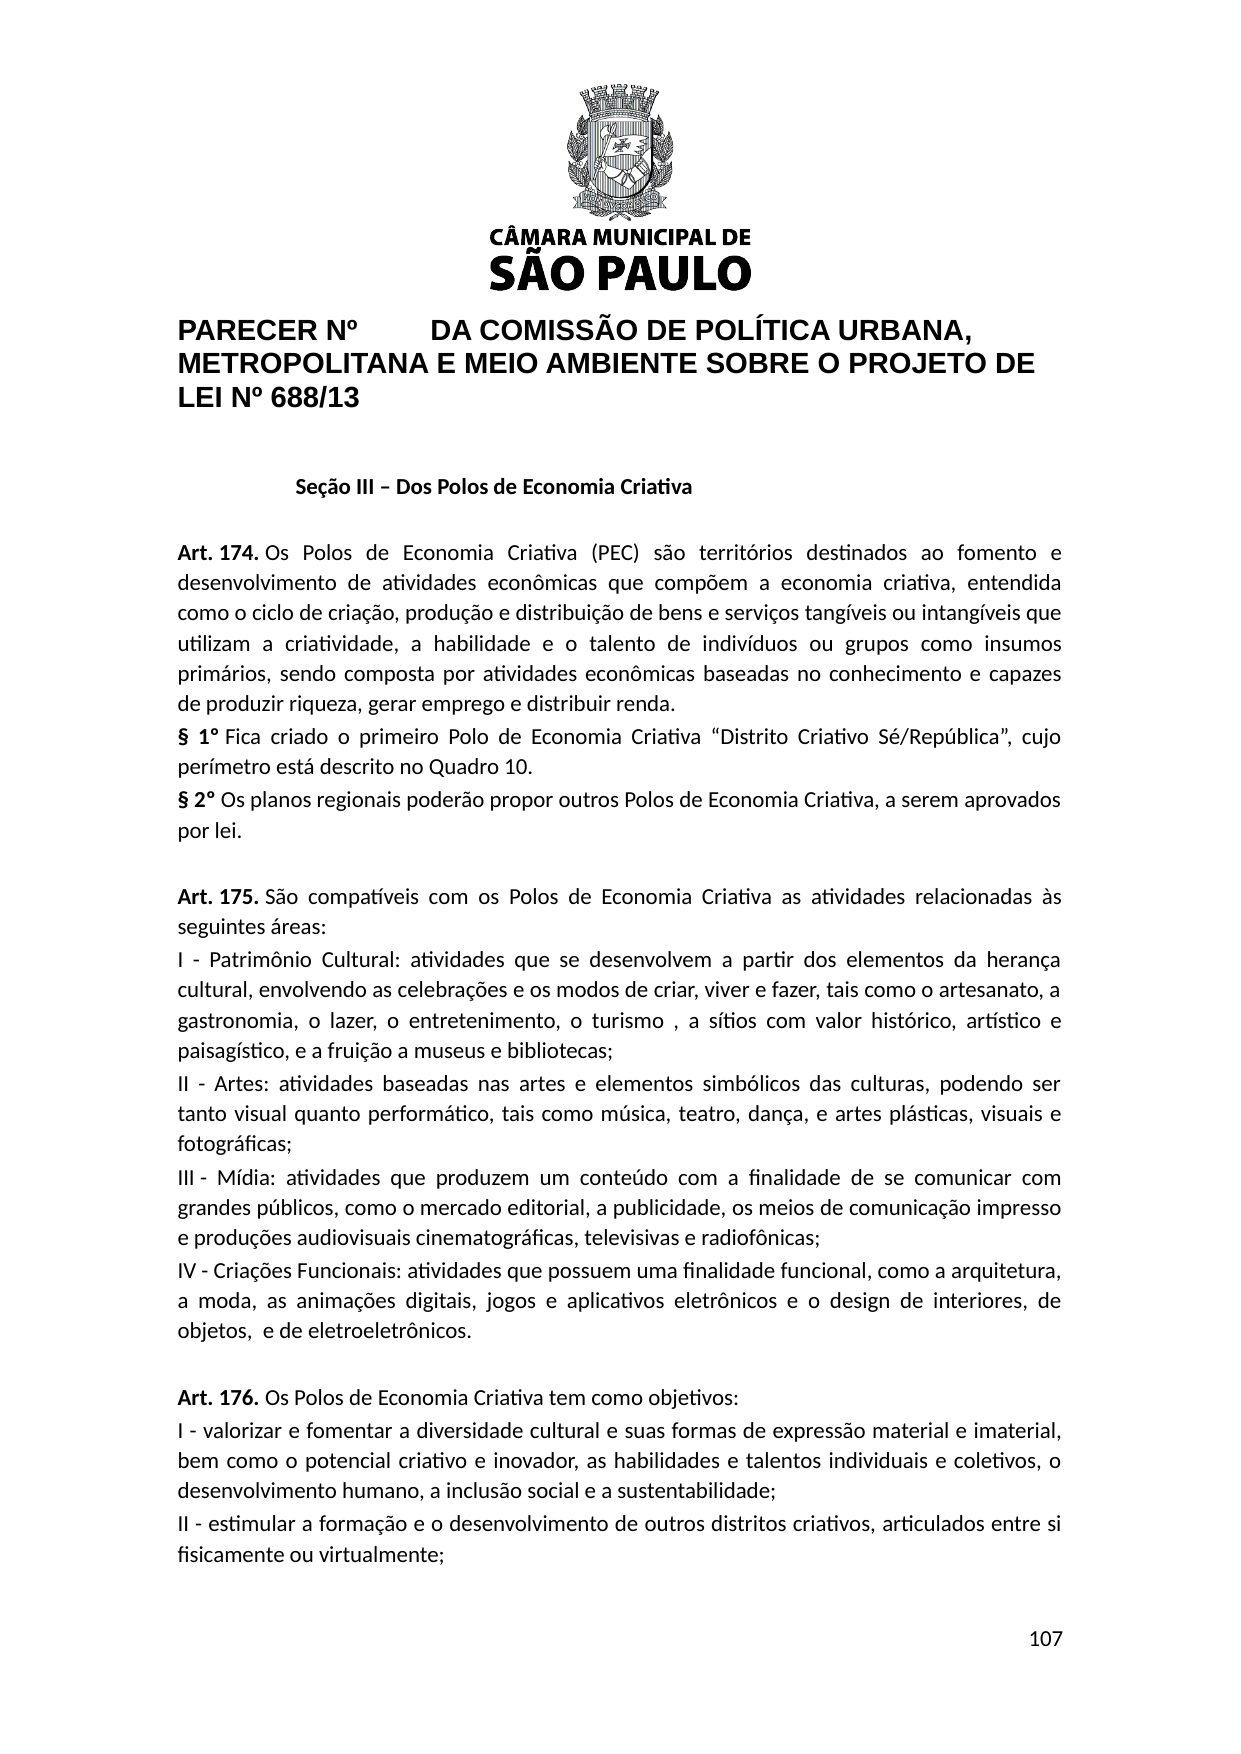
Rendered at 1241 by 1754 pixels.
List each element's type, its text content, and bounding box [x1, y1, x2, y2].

text § 2º Os planos regionais poderão propor outros Polos de Economia Criativa, a serem aprovados por lei. [177, 786, 1063, 844]
text IV - Criações Funcionais: atividades que possuem uma finalidade funcional, como a arquitetura, a moda, as animações digitais, jogos e aplicativos eletrônicos e o design de interiores, de objetos, e de eletroeletrônicos. [177, 1256, 1063, 1345]
text II - estimular a formação e o desenvolvimento de outros distritos criativos, articulados entre si fisicamente ou virtualmente; [177, 1509, 1063, 1568]
text III - Mídia: atividades que produzem um conteúdo com a finalidade de se comunicar com grandes públicos, como o mercado editorial, a publicidade, os meios de comunicação impresso e produções audiovisuais cinematográficas, televisivas e radiofônicas; [177, 1163, 1063, 1251]
text Seção III – Dos Polos de Economia Criativa [177, 472, 1063, 500]
text Art. 174. Os Polos de Economia Criativa (PEC) são territórios destinados ao fomento e desenvolvimento de atividades econômicas que compõem a economia criativa, entendida como o ciclo de criação, produção e distribuição de bens e serviços tangíveis ou intangíveis que utilizam a criatividade, a habilidade e o talento de indivíduos ou grupos como insumos primários, sendo composta por atividades econômicas baseadas no conhecimento e capazes de produzir riqueza, gerar emprego e distribuir renda. [177, 538, 1063, 717]
text § 1º Fica criado o primeiro Polo de Economia Criativa “Distrito Criativo Sé/República”, cujo perímetro está descrito no Quadro 10. [177, 722, 1063, 781]
text I - Patrimônio Cultural: atividades que se desenvolvem a partir dos elementos da herança cultural, envolvendo as celebrações e os modos de criar, viver e fazer, tais como o artesanato, a gastronomia, o lazer, o entretenimento, o turismo , a sítios com valor histórico, artístico e paisagístico, e a fruição a museus e bibliotecas; [177, 945, 1063, 1064]
text Art. 175. São compatíveis com os Polos de Economia Criativa as atividades relacionadas às seguintes áreas: [177, 882, 1063, 940]
picture [488, 83, 752, 292]
text II - Artes: atividades baseadas nas artes e elementos simbólicos das culturas, podendo ser tanto visual quanto performático, tais como música, teatro, dança, e artes plásticas, visuais e fotográficas; [177, 1069, 1063, 1158]
text I - valorizar e fomentar a diversidade cultural e suas formas de expressão material e imaterial, bem como o potencial criativo e inovador, as habilidades e talentos individuais e coletivos, o desenvolvimento humano, a inclusão social e a sustentabilidade; [177, 1416, 1063, 1504]
text Art. 176. Os Polos de Economia Criativa tem como objetivos: [177, 1383, 1063, 1411]
